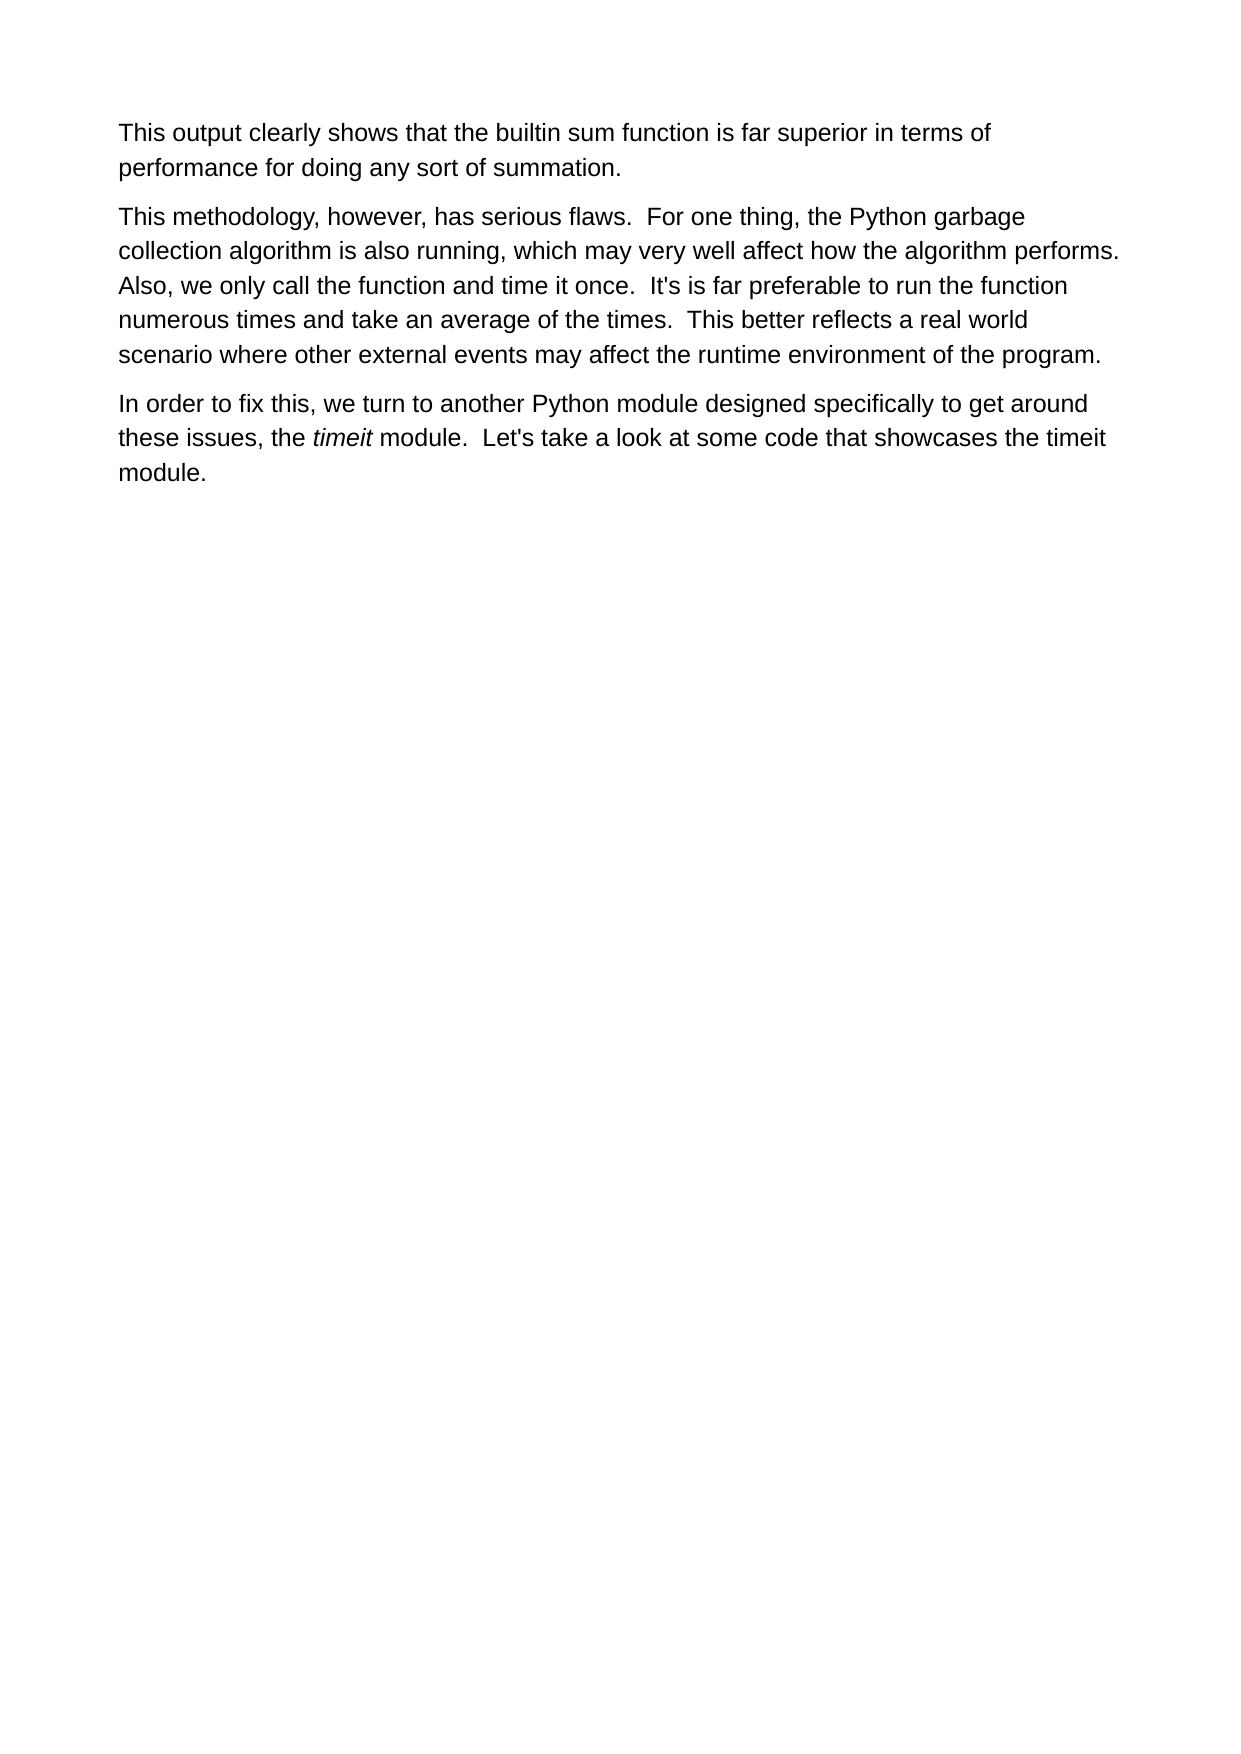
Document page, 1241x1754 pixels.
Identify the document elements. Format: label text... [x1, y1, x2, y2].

text This output clearly shows that the builtin sum function is far superior in terms of performance for doing any sort of summation. [118, 118, 1122, 181]
text This methodology, however, has serious flaws. For one thing, the Python garbage collection algorithm is also running, which may very well affect how the algorithm performs. Also, we only call the function and time it once. It's is far preferable to run the function numerous times and take an average of the times. This better reflects a real world scenario where other external events may affect the runtime environment of the program. [118, 202, 1122, 368]
text In order to fix this, we turn to another Python module designed specifically to get around these issues, the timeit module. Let's take a look at some code that showcases the timeit module. [118, 389, 1122, 486]
